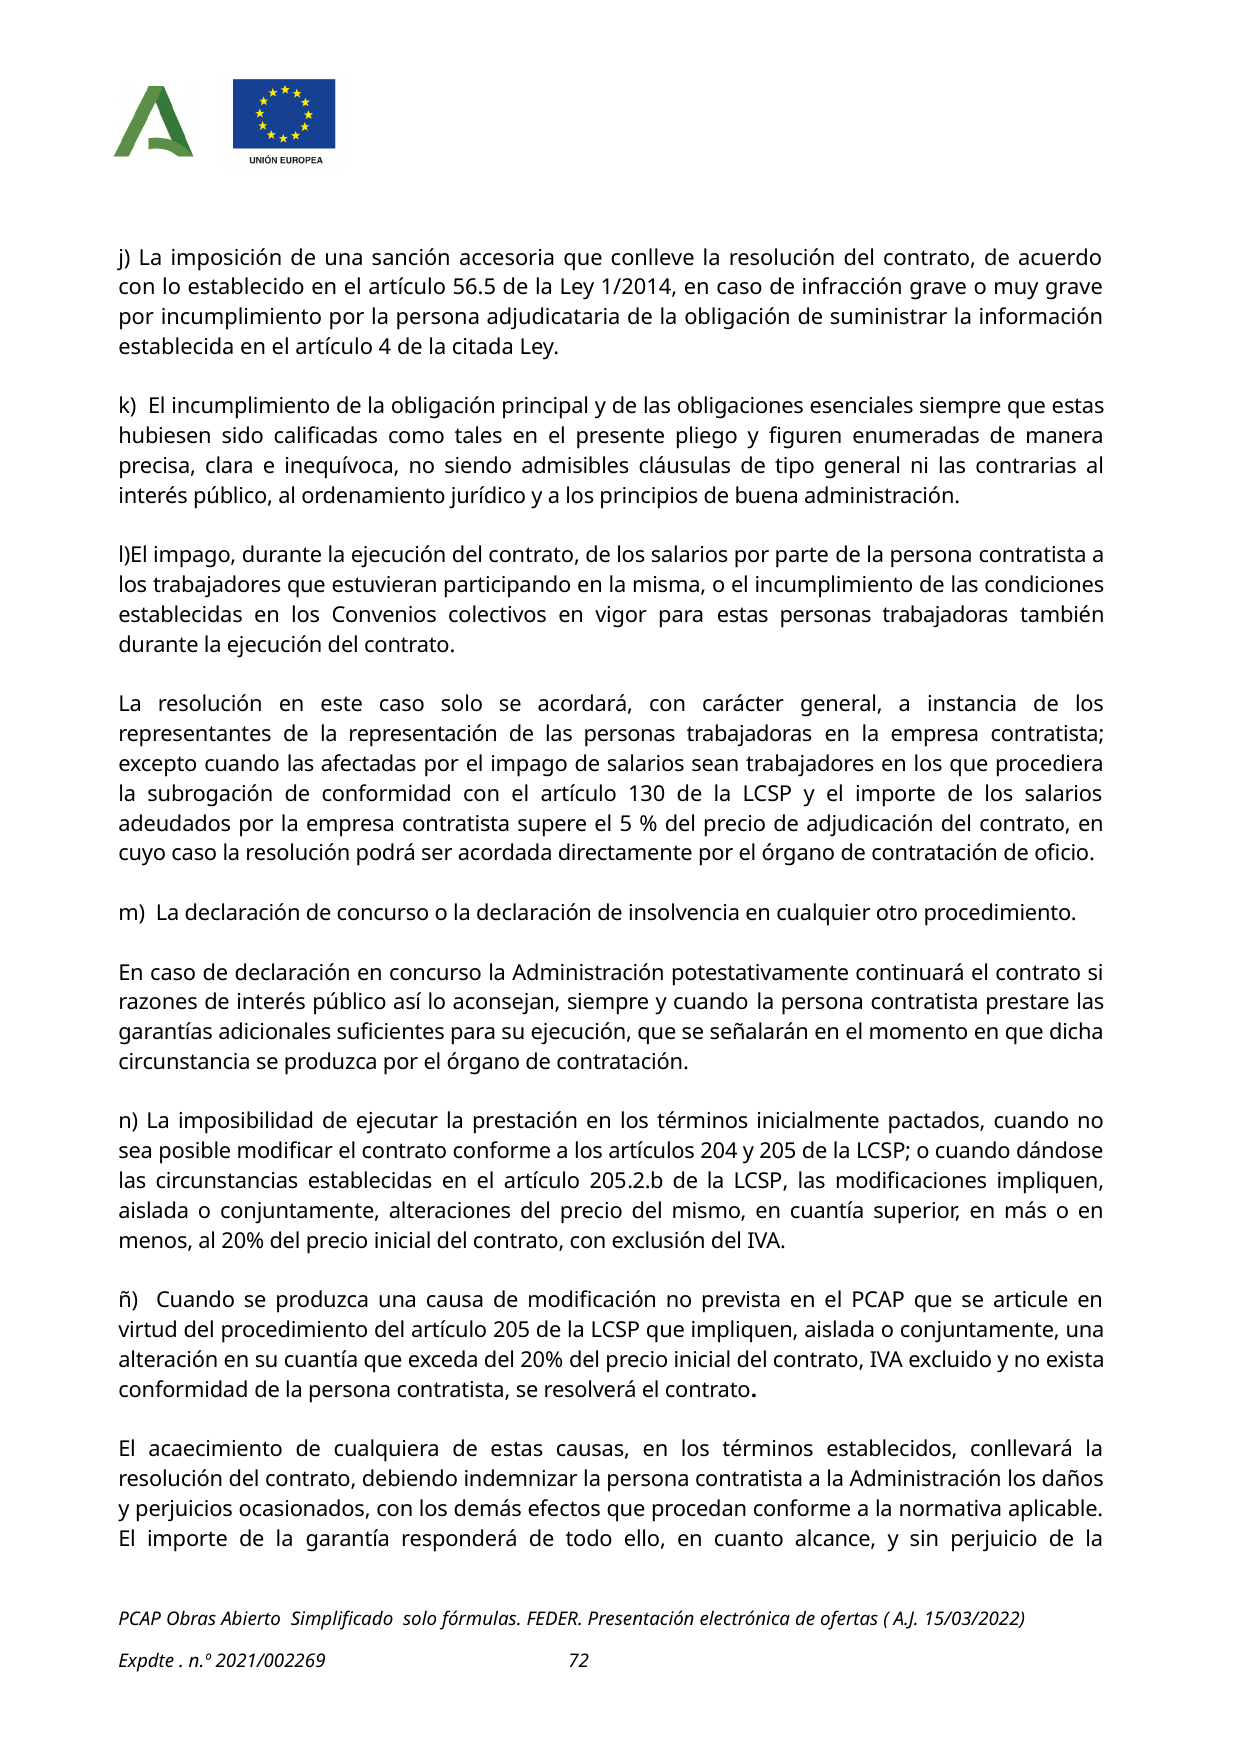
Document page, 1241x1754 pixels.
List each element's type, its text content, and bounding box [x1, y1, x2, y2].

text ñ) Cuando se produzca una causa de modificación no prevista en el PCAP que se articule en virtud del procedimiento del artículo 205 de la LCSP que impliquen, aislada o conjuntamente, una alteración en su cuantía que exceda del 20% del precio inicial del contrato, IVA excluido y no exista conformidad de la persona contratista, se resolverá el contrato. [118, 1284, 1104, 1403]
text n) La imposibilidad de ejecutar la prestación en los términos inicialmente pactados, cuando no sea posible modificar el contrato conforme a los artículos 204 y 205 de la LCSP; o cuando dándose las circunstancias establecidas en el artículo 205.2.b de la LCSP, las modificaciones impliquen, aislada o conjuntamente, alteraciones del precio del mismo, en cuantía superior, en más o en menos, al 20% del precio inicial del contrato, con exclusión del IVA. [118, 1105, 1104, 1254]
text m) La declaración de concurso o la declaración de insolvencia en cualquier otro procedimiento. [118, 897, 1104, 927]
text l)El impago, durante la ejecución del contrato, de los salarios por parte de la persona contratista a los trabajadores que estuvieran participando en la misma, o el incumplimiento de las condiciones establecidas en los Convenios colectivos en vigor para estas personas trabajadoras también durante la ejecución del contrato. [118, 539, 1104, 658]
text La resolución en este caso solo se acordará, con carácter general, a instancia de los representantes de la representación de las personas trabajadoras en la empresa contratista; excepto cuando las afectadas por el impago de salarios sean trabajadores en los que procediera la subrogación de conformidad con el artículo 130 de la LCSP y el importe de los salarios adeudados por la empresa contratista supere el 5 % del precio de adjudicación del contrato, en cuyo caso la resolución podrá ser acordada directamente por el órgano de contratación de oficio. [81, 688, 1104, 867]
picture [109, 81, 198, 161]
text k) El incumplimiento de la obligación principal y de las obligaciones esenciales siempre que estas hubiesen sido calificadas como tales en el presente pliego y figuren enumeradas de manera precisa, clara e inequívoca, no siendo admisibles cláusulas de tipo general ni las contrarias al interés público, al ordenamiento jurídico y a los principios de buena administración. [118, 390, 1104, 509]
text El acaecimiento de cualquiera de estas causas, en los términos establecidos, conllevará la resolución del contrato, debiendo indemnizar la persona contratista a la Administración los daños y perjuicios ocasionados, con los demás efectos que procedan conforme a la normativa aplicable. El importe de la garantía responderá de todo ello, en cuanto alcance, y sin perjuicio de la [118, 1433, 1104, 1552]
picture [221, 73, 347, 171]
list j) La imposición de una sanción accesoria que conlleve la resolución del contrato, de acuerdo con lo establecido en el artículo 56.5 de la Ley 1/2014, en caso de infracción grave o muy grave por incumplimiento por la persona adjudicataria de la obligación de suministrar la información establecida en el artículo 4 de la citada Ley. [118, 241, 1104, 361]
text En caso de declaración en concurso la Administración potestativamente continuará el contrato si razones de interés público así lo aconsejan, siempre y cuando la persona contratista prestare las garantías adicionales suficientes para su ejecución, que se señalarán en el momento en que dicha circunstancia se produzca por el órgano de contratación. [81, 956, 1104, 1076]
